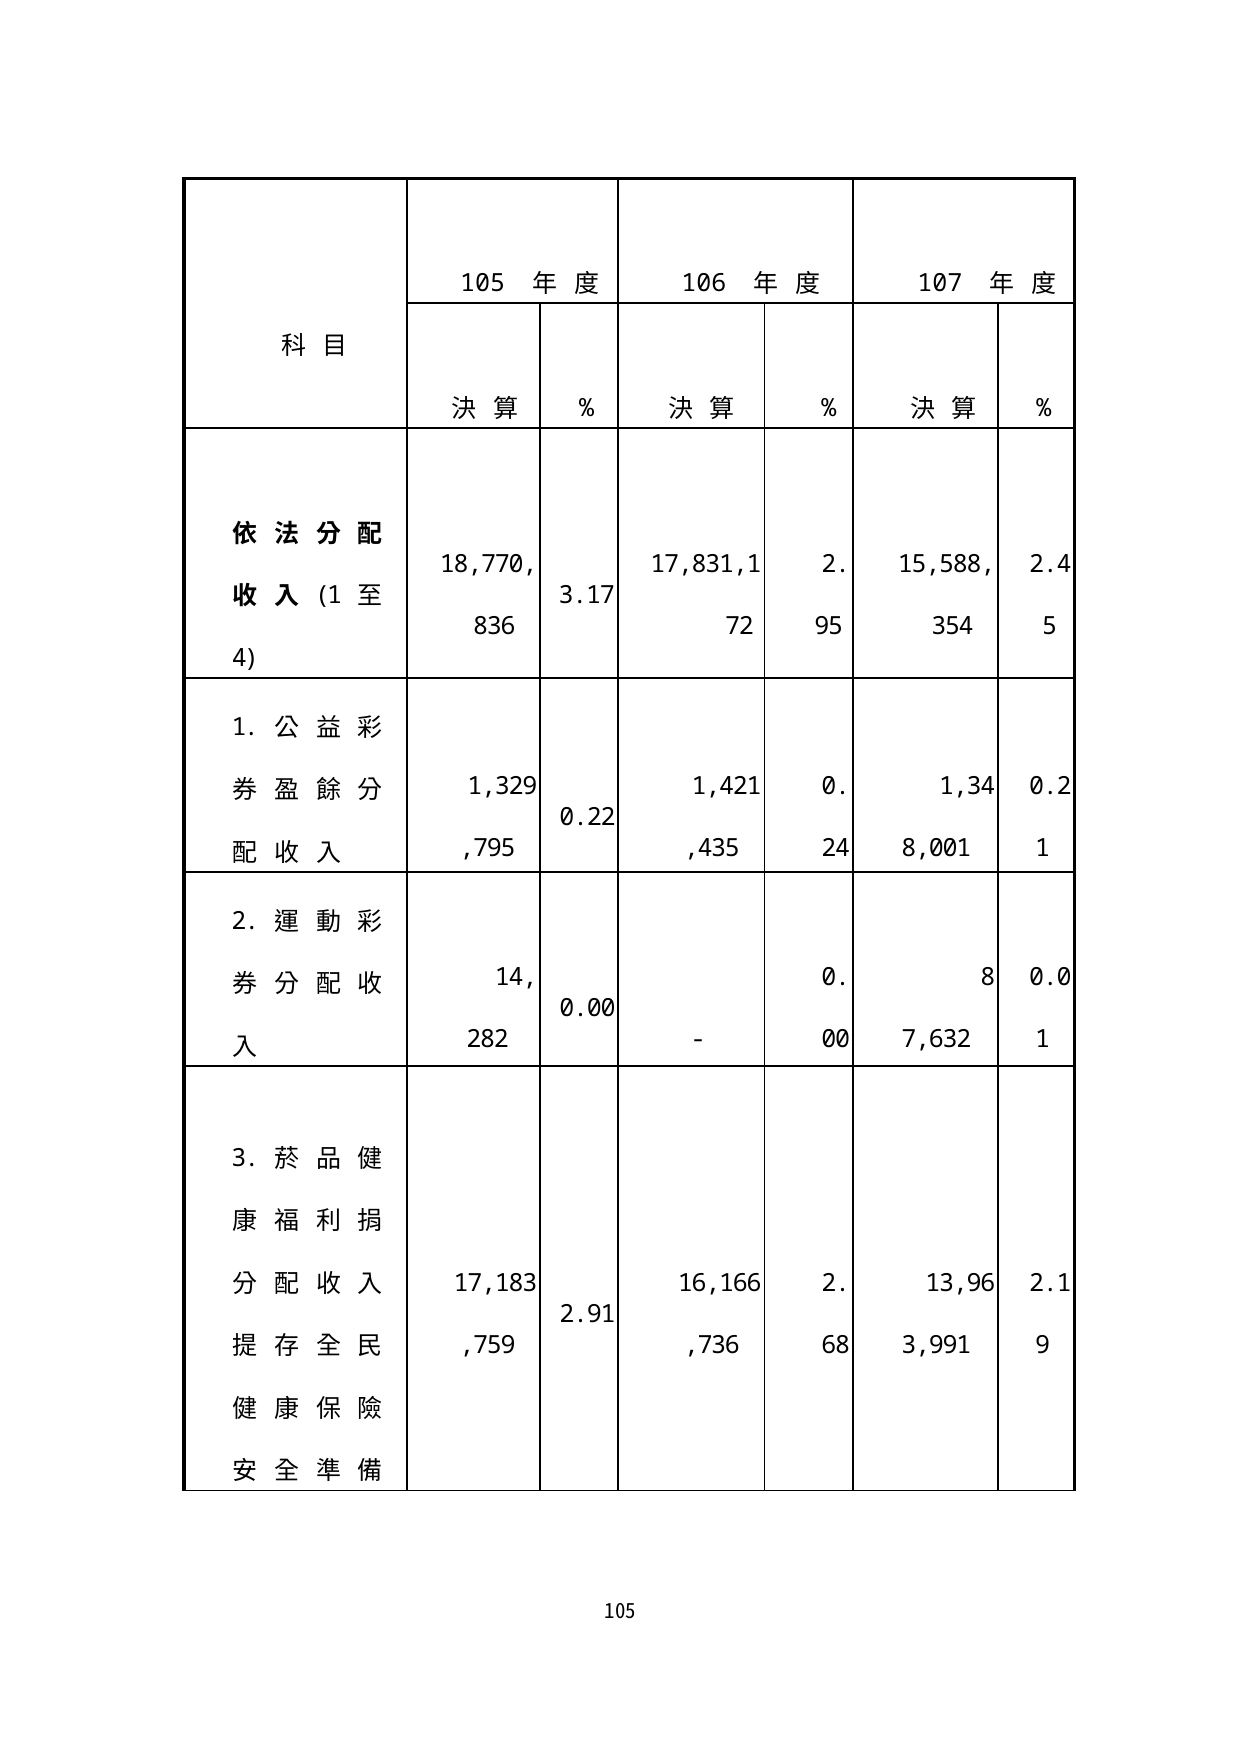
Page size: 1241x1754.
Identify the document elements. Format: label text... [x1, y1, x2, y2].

table_cell 3.菸品健康福利捐分配收入提存全民健康保險安全準備 [186, 1067, 406, 1490]
table_cell 16,166,736 [619, 1067, 764, 1490]
table_cell 0.00 [765, 873, 852, 1065]
table_cell 2.91 [541, 1067, 617, 1490]
table_cell 0.21 [999, 679, 1073, 871]
table_header 106年度 [619, 180, 852, 302]
table_cell % [765, 304, 852, 427]
table_cell 0.24 [765, 679, 852, 871]
table_cell 2.45 [999, 429, 1073, 677]
table_header 科目 [186, 180, 406, 427]
table_cell 87,632 [854, 873, 997, 1065]
table_header 107年度 [854, 180, 1073, 302]
table_cell 0.00 [541, 873, 617, 1065]
table_cell 2.95 [765, 429, 852, 677]
table_cell 15,588,354 [854, 429, 997, 677]
table_cell 14,282 [408, 873, 539, 1065]
table_cell 決算 [854, 304, 997, 427]
table_cell % [541, 304, 617, 427]
table_cell 18,770,836 [408, 429, 539, 677]
table_cell 1,329,795 [408, 679, 539, 871]
table_cell - [619, 873, 764, 1065]
table_cell 2.運動彩券分配收入 [186, 873, 406, 1065]
table_cell 2.68 [765, 1067, 852, 1490]
table_cell 1.公益彩券盈餘分配收入 [186, 679, 406, 871]
table_cell 決算 [408, 304, 539, 427]
table_cell % [999, 304, 1073, 427]
table_cell 1,348,001 [854, 679, 997, 871]
table_cell 2.19 [999, 1067, 1073, 1490]
table_cell 0.22 [541, 679, 617, 871]
table_cell 13,963,991 [854, 1067, 997, 1490]
table_header 105年度 [408, 180, 617, 302]
table_cell 17,831,172 [619, 429, 764, 677]
table_cell 依法分配收入(1至4) [186, 429, 406, 677]
table_cell 3.17 [541, 429, 617, 677]
table_cell 0.01 [999, 873, 1073, 1065]
table_cell 1,421,435 [619, 679, 764, 871]
table_cell 決算 [619, 304, 764, 427]
table_cell 17,183,759 [408, 1067, 539, 1490]
